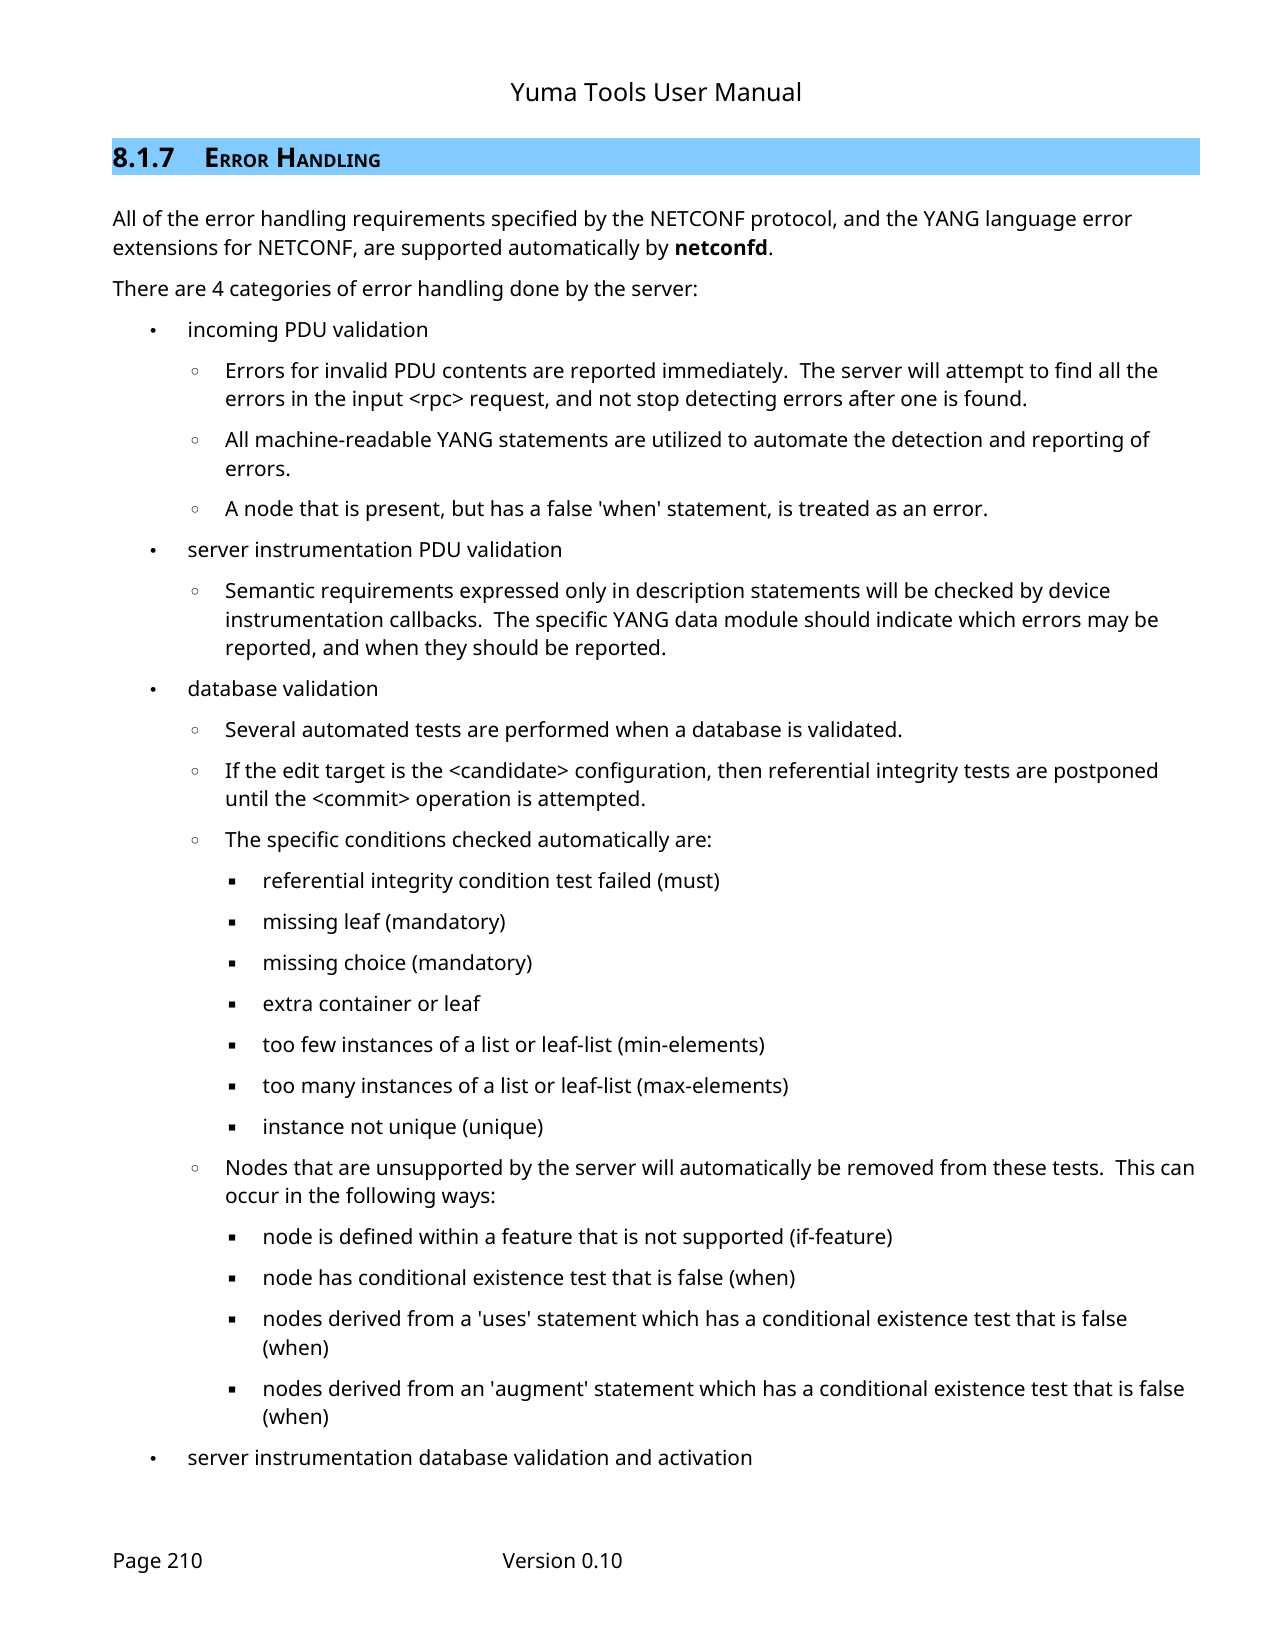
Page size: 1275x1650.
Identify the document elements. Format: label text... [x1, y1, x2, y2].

list node is defined within a feature that is not supported (if-feature) [225, 1222, 1200, 1251]
list server instrumentation PDU validation [150, 536, 1200, 564]
list nodes derived from a 'uses' statement which has a conditional existence test that is false (when) [225, 1304, 1200, 1361]
text There are 4 categories of error handling done by the server: [112, 274, 1200, 302]
subtitle Error Handling [112, 138, 1200, 175]
list missing choice (mandatory) [225, 948, 1200, 977]
list nodes derived from an 'augment' statement which has a conditional existence test that is false (when) [225, 1374, 1200, 1431]
list Errors for invalid PDU contents are reported immediately. The server will attempt to find all the errors in the input <rpc> request, and not stop detecting errors after one is found. [187, 356, 1200, 413]
list too many instances of a list or leaf-list (max-elements) [225, 1071, 1200, 1099]
list Nodes that are unsupported by the server will automatically be removed from these tests. This can occur in the following ways: [187, 1153, 1200, 1210]
list The specific conditions checked automatically are: [187, 826, 1200, 854]
list referential integrity condition test failed (must) [225, 866, 1200, 895]
list A node that is present, but has a false 'when' statement, is treated as an error. [187, 494, 1200, 523]
list extra container or leaf [225, 989, 1200, 1018]
list incoming PDU validation [150, 315, 1200, 343]
list server instrumentation database validation and activation [150, 1443, 1200, 1471]
list node has conditional existence test that is false (when) [225, 1263, 1200, 1292]
list missing leaf (mandatory) [225, 907, 1200, 936]
list instance not unique (unique) [225, 1112, 1200, 1141]
list too few instances of a list or leaf-list (min-elements) [225, 1030, 1200, 1059]
list All machine-readable YANG statements are utilized to automate the detection and reporting of errors. [187, 425, 1200, 482]
list database validation [150, 674, 1200, 703]
list Semantic requirements expressed only in description statements will be checked by device instrumentation callbacks. The specific YANG data module should indicate which errors may be reported, and when they should be reported. [187, 576, 1200, 662]
text All of the error handling requirements specified by the NETCONF protocol, and the YANG language error extensions for NETCONF, are supported automatically by netconfd. [112, 204, 1200, 261]
list If the edit target is the <candidate> configuration, then referential integrity tests are postponed until the <commit> operation is attempted. [187, 756, 1200, 813]
list Several automated tests are performed when a database is validated. [187, 715, 1200, 744]
